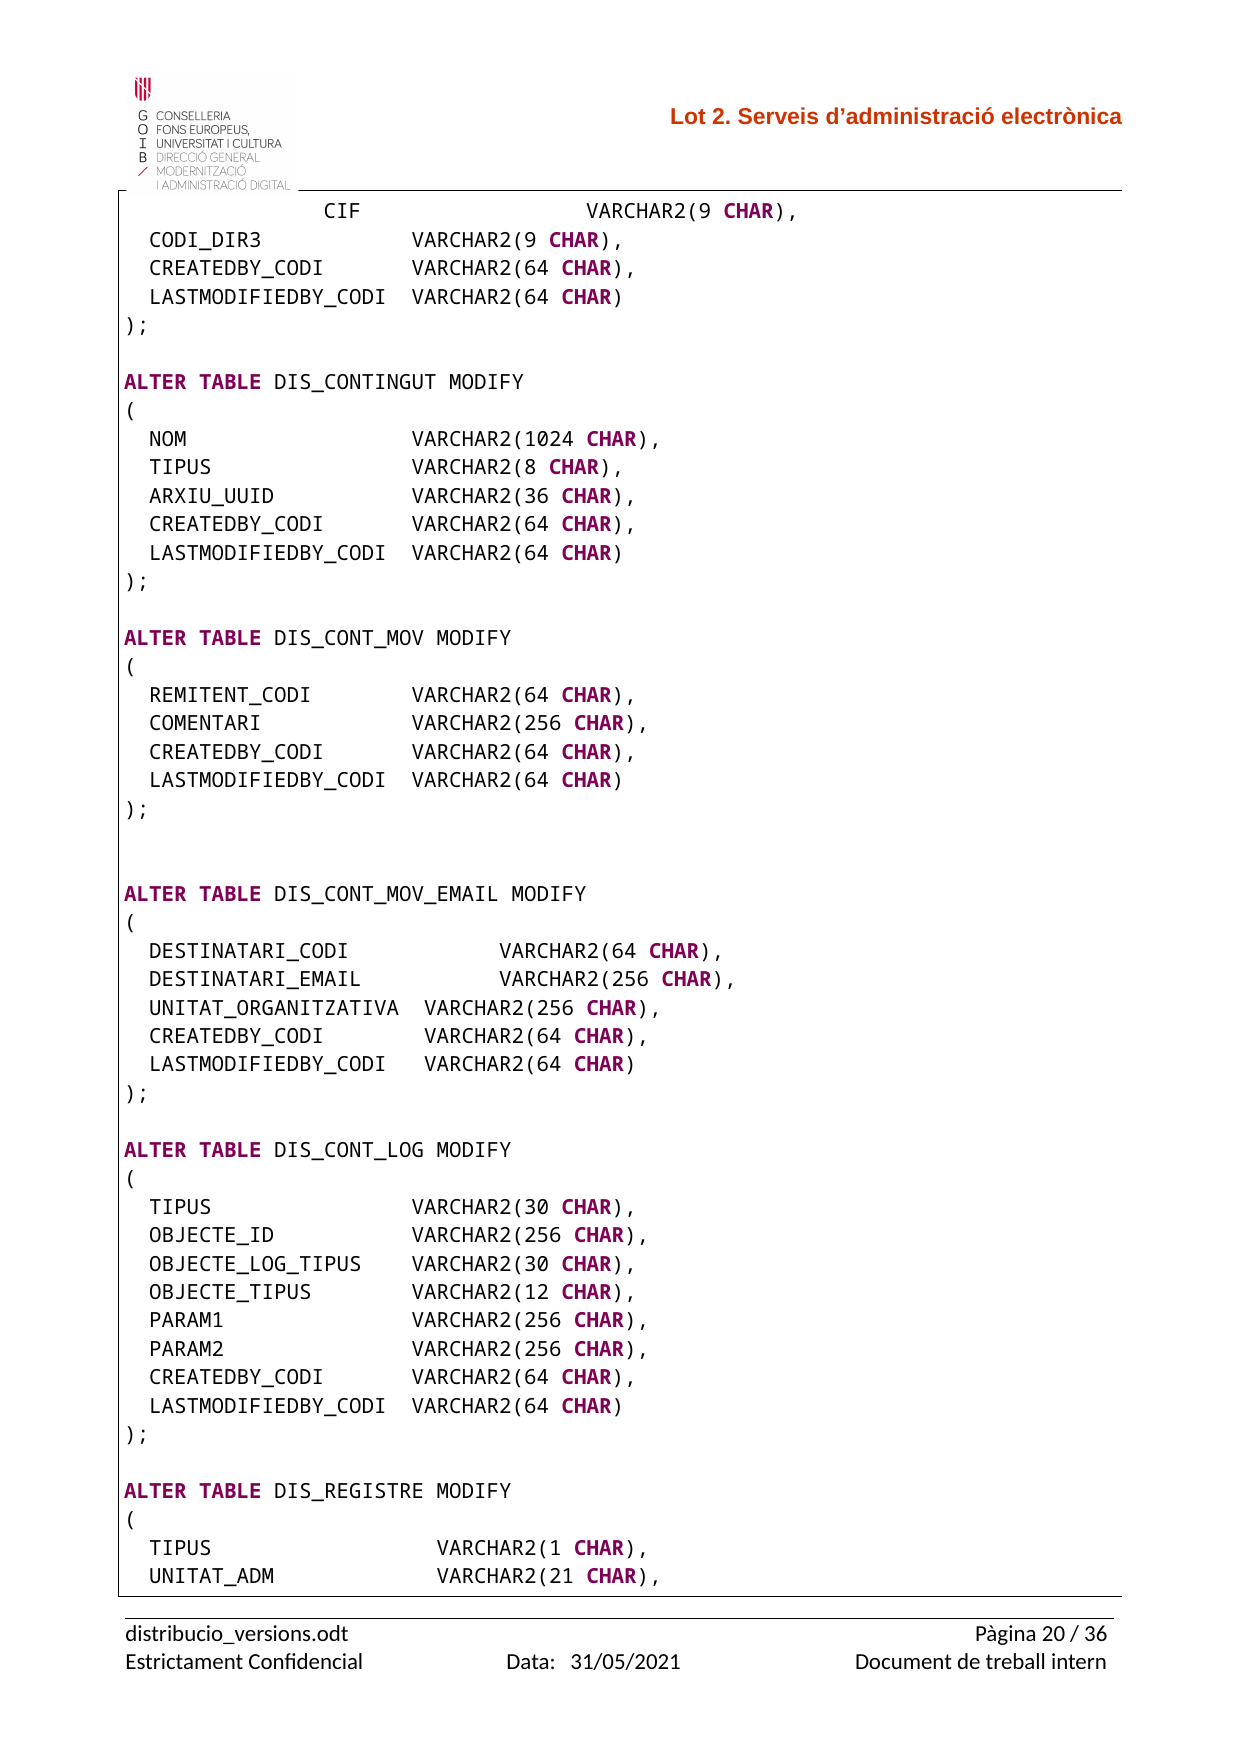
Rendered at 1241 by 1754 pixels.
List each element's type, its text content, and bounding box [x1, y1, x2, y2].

picture [126, 70, 299, 197]
table_header CIF VARCHAR2(9 CHAR), CODI_DIR3 VARCHAR2(9 CHAR), CREATEDBY_CODI VARCHAR2(64 CHAR), LASTMODIFIEDBY_CODI VARCHAR2(64 CHAR) ); ALTER TABLE DIS_CONTINGUT MODIFY ( NOM VARCHAR2(1024 CHAR), TIPUS VARCHAR2(8 CHAR), ARXIU_UUID VARCHAR2(36 CHAR), CREATEDBY_CODI VARCHAR2(64 CHAR), LASTMODIFIEDBY_CODI VARCHAR2(64 CHAR) ); ALTER TABLE DIS_CONT_MOV MODIFY ( REMITENT_CODI VARCHAR2(64 CHAR), COMENTARI VARCHAR2(256 CHAR), CREATEDBY_CODI VARCHAR2(64 CHAR), LASTMODIFIEDBY_CODI VARCHAR2(64 CHAR) ); ALTER TABLE DIS_CONT_MOV_EMAIL MODIFY ( DESTINATARI_CODI VARCHAR2(64 CHAR), DESTINATARI_EMAIL VARCHAR2(256 CHAR), UNITAT_ORGANITZATIVA VARCHAR2(256 CHAR), CREATEDBY_CODI VARCHAR2(64 CHAR), LASTMODIFIEDBY_CODI VARCHAR2(64 CHAR) ); ALTER TABLE DIS_CONT_LOG MODIFY ( TIPUS VARCHAR2(30 CHAR), OBJECTE_ID VARCHAR2(256 CHAR), OBJECTE_LOG_TIPUS VARCHAR2(30 CHAR), OBJECTE_TIPUS VARCHAR2(12 CHAR), PARAM1 VARCHAR2(256 CHAR), PARAM2 VARCHAR2(256 CHAR), CREATEDBY_CODI VARCHAR2(64 CHAR), LASTMODIFIEDBY_CODI VARCHAR2(64 CHAR) ); ALTER TABLE DIS_REGISTRE MODIFY ( TIPUS VARCHAR2(1 CHAR), UNITAT_ADM VARCHAR2(21 CHAR), [119, 191, 1122, 1596]
